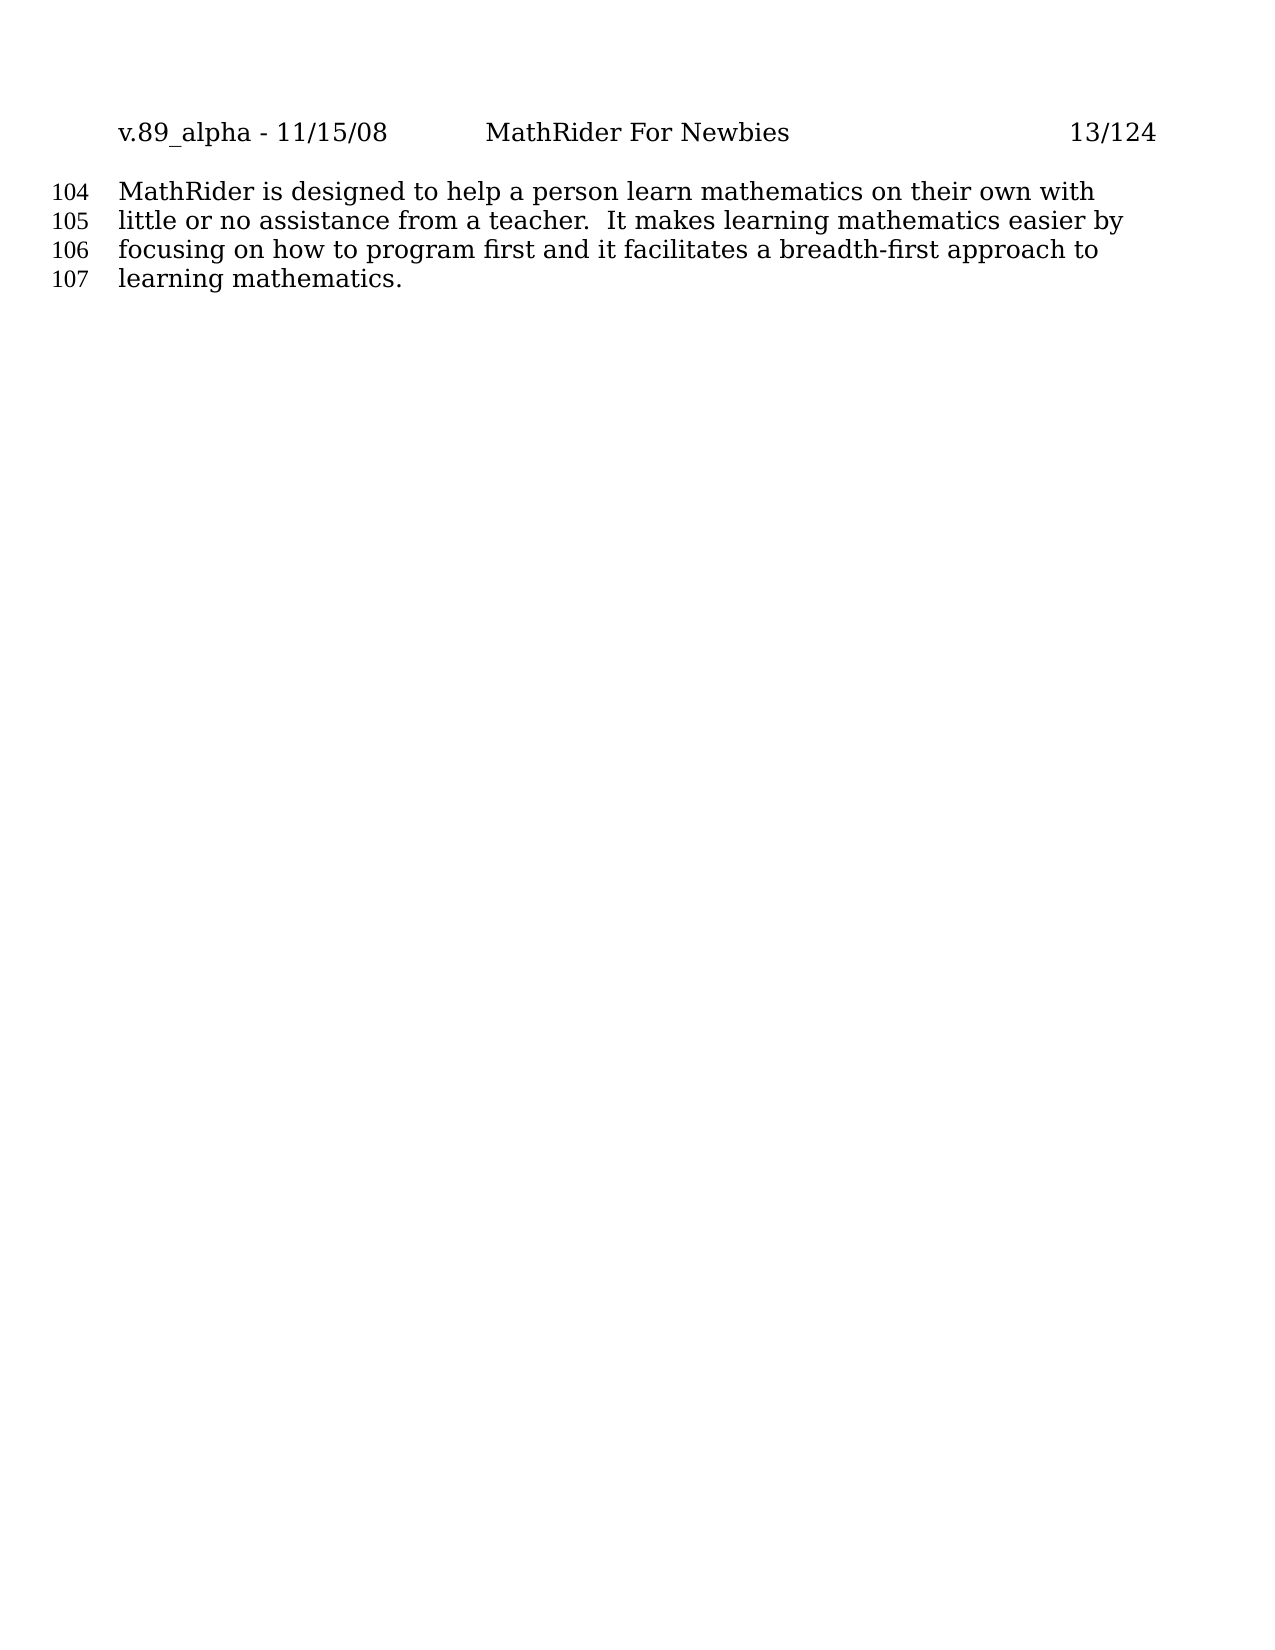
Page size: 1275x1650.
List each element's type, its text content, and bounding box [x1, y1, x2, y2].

text MathRider is designed to help a person learn mathematics on their own with little or no assistance from a teacher. It makes learning mathematics easier by focusing on how to program first and it facilitates a breadth-first approach to learning mathematics. [118, 177, 1157, 293]
